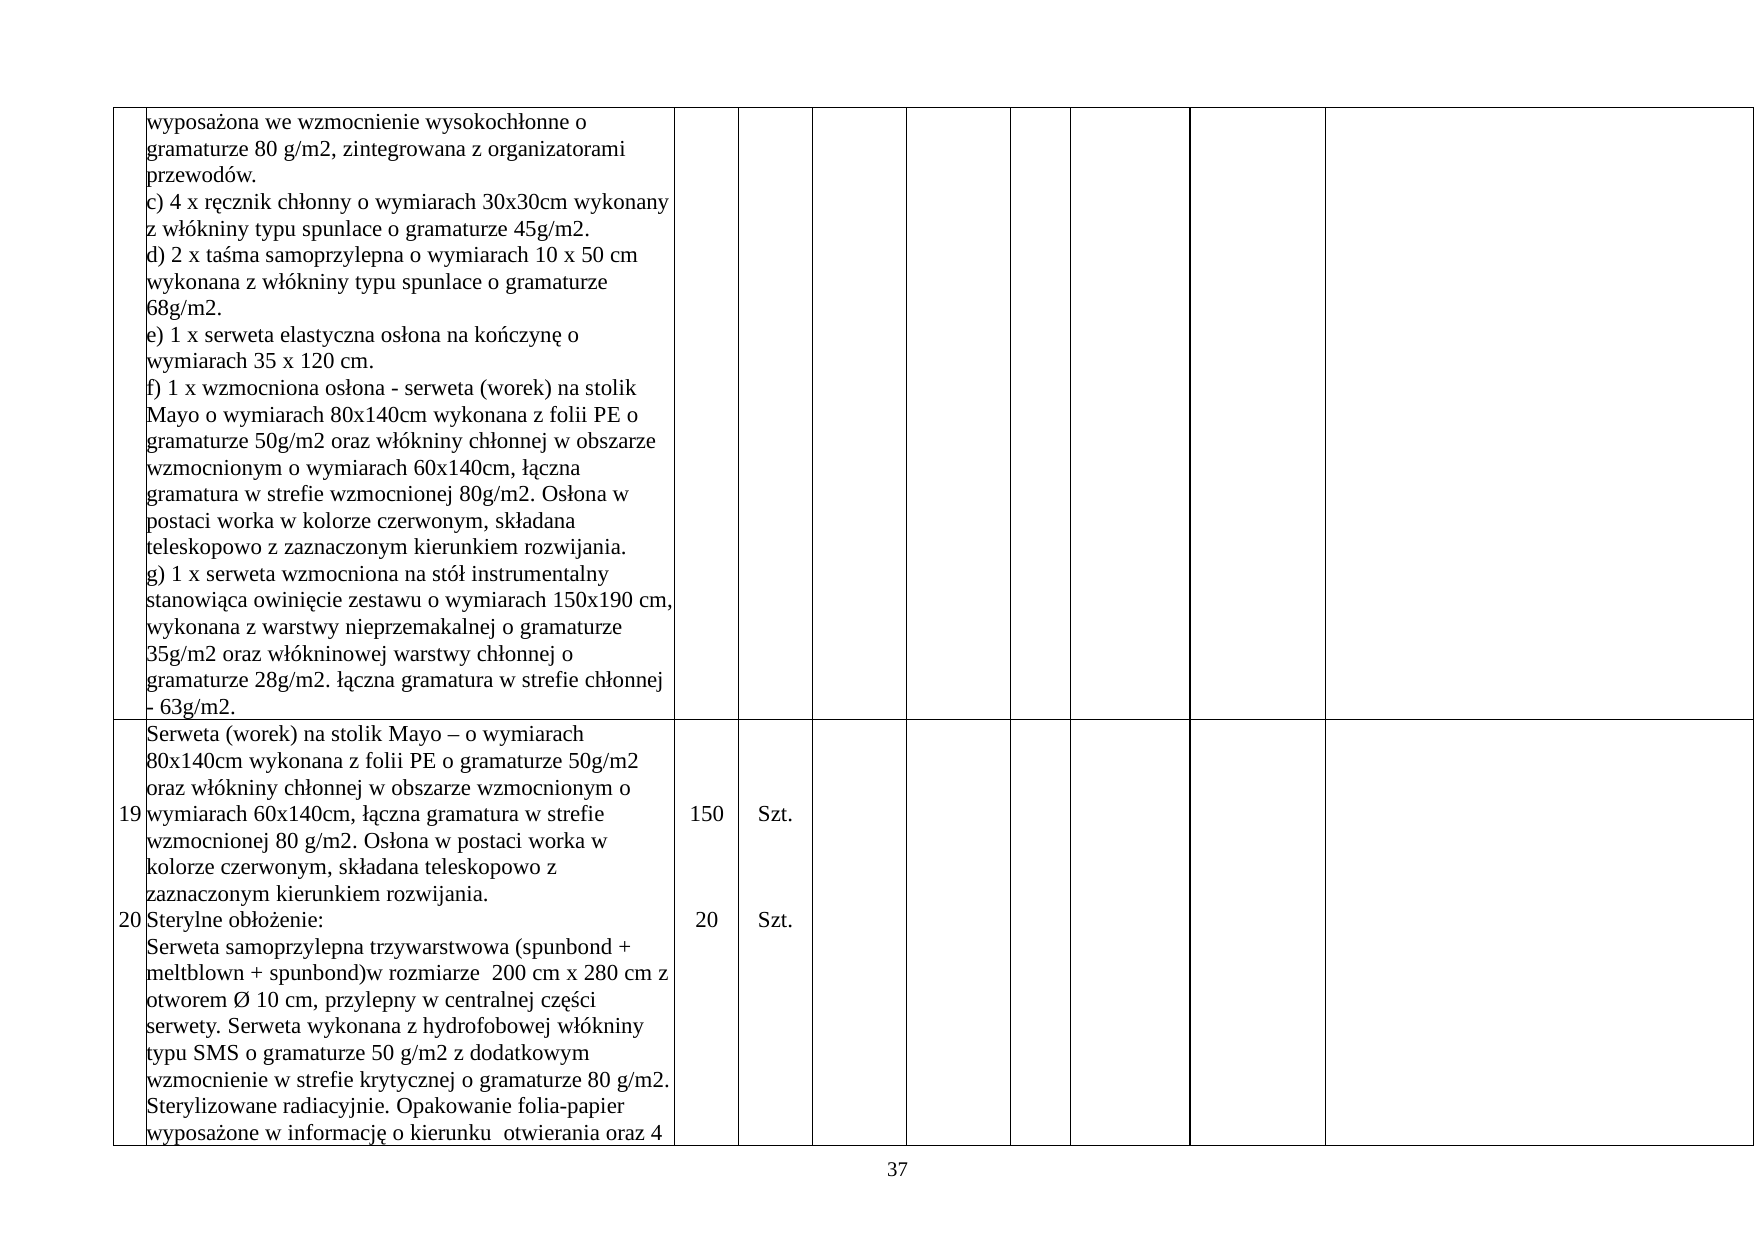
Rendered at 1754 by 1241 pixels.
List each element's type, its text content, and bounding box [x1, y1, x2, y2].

table_cell [813, 906, 906, 1145]
table_cell [907, 906, 1010, 1145]
table_cell [1071, 720, 1189, 906]
table_cell Szt. [739, 720, 812, 906]
table_cell 150 [675, 720, 738, 906]
table_cell [1191, 720, 1325, 906]
table_cell [1326, 720, 1753, 906]
table_cell [1071, 906, 1189, 1145]
table_cell [1191, 108, 1325, 719]
table_cell [813, 108, 906, 719]
table_cell Szt. [739, 906, 812, 1145]
table_cell [907, 108, 1010, 719]
table_cell [1011, 906, 1070, 1145]
table_cell Serweta (worek) na stolik Mayo – o wymiarach 80x140cm wykonana z folii PE o gramaturze 50g/m2 oraz włókniny chłonnej w obszarze wzmocnionym o wymiarach 60x140cm, łączna gramatura w strefie wzmocnionej 80 g/m2. Osłona w postaci worka w kolorze czerwonym, składana teleskopowo z zaznaczonym kierunkiem rozwijania. [147, 720, 674, 906]
table_cell [1191, 906, 1325, 1145]
table_cell [1326, 906, 1753, 1145]
table_cell 20 [114, 906, 146, 1145]
table_cell [1326, 108, 1753, 719]
table_cell [114, 108, 146, 719]
table_cell 19 [114, 720, 146, 906]
table_cell [907, 720, 1010, 906]
table_cell [1071, 108, 1189, 719]
table_cell [675, 108, 738, 719]
table_cell [1011, 720, 1070, 906]
table_cell Sterylne obłożenie: Serweta samoprzylepna trzywarstwowa (spunbond + meltblown + spunbond)w rozmiarze 200 cm x 280 cm z otworem Ø 10 cm, przylepny w centralnej części serwety. Serweta wykonana z hydrofobowej włókniny typu SMS o gramaturze 50 g/m2 z dodatkowym wzmocnienie w strefie krytycznej o gramaturze 80 g/m2. Sterylizowane radiacyjnie. Opakowanie folia-papier wyposażone w informację o kierunku otwierania oraz 4 [147, 906, 674, 1145]
table_cell 20 [675, 906, 738, 1145]
table_cell [739, 108, 812, 719]
table_cell [1011, 108, 1070, 719]
table_cell [813, 720, 906, 906]
table_cell wyposażona we wzmocnienie wysokochłonne o gramaturze 80 g/m2, zintegrowana z organizatorami przewodów. c) 4 x ręcznik chłonny o wymiarach 30x30cm wykonany z włókniny typu spunlace o gramaturze 45g/m2. d) 2 x taśma samoprzylepna o wymiarach 10 x 50 cm wykonana z włókniny typu spunlace o gramaturze 68g/m2. e) 1 x serweta elastyczna osłona na kończynę o wymiarach 35 x 120 cm. f) 1 x wzmocniona osłona - serweta (worek) na stolik Mayo o wymiarach 80x140cm wykonana z folii PE o gramaturze 50g/m2 oraz włókniny chłonnej w obszarze wzmocnionym o wymiarach 60x140cm, łączna gramatura w strefie wzmocnionej 80g/m2. Osłona w postaci worka w kolorze czerwonym, składana teleskopowo z zaznaczonym kierunkiem rozwijania. g) 1 x serweta wzmocniona na stół instrumentalny stanowiąca owinięcie zestawu o wymiarach 150x190 cm, wykonana z warstwy nieprzemakalnej o gramaturze 35g/m2 oraz włókninowej warstwy chłonnej o gramaturze 28g/m2. łączna gramatura w strefie chłonnej - 63g/m2. [147, 108, 674, 719]
